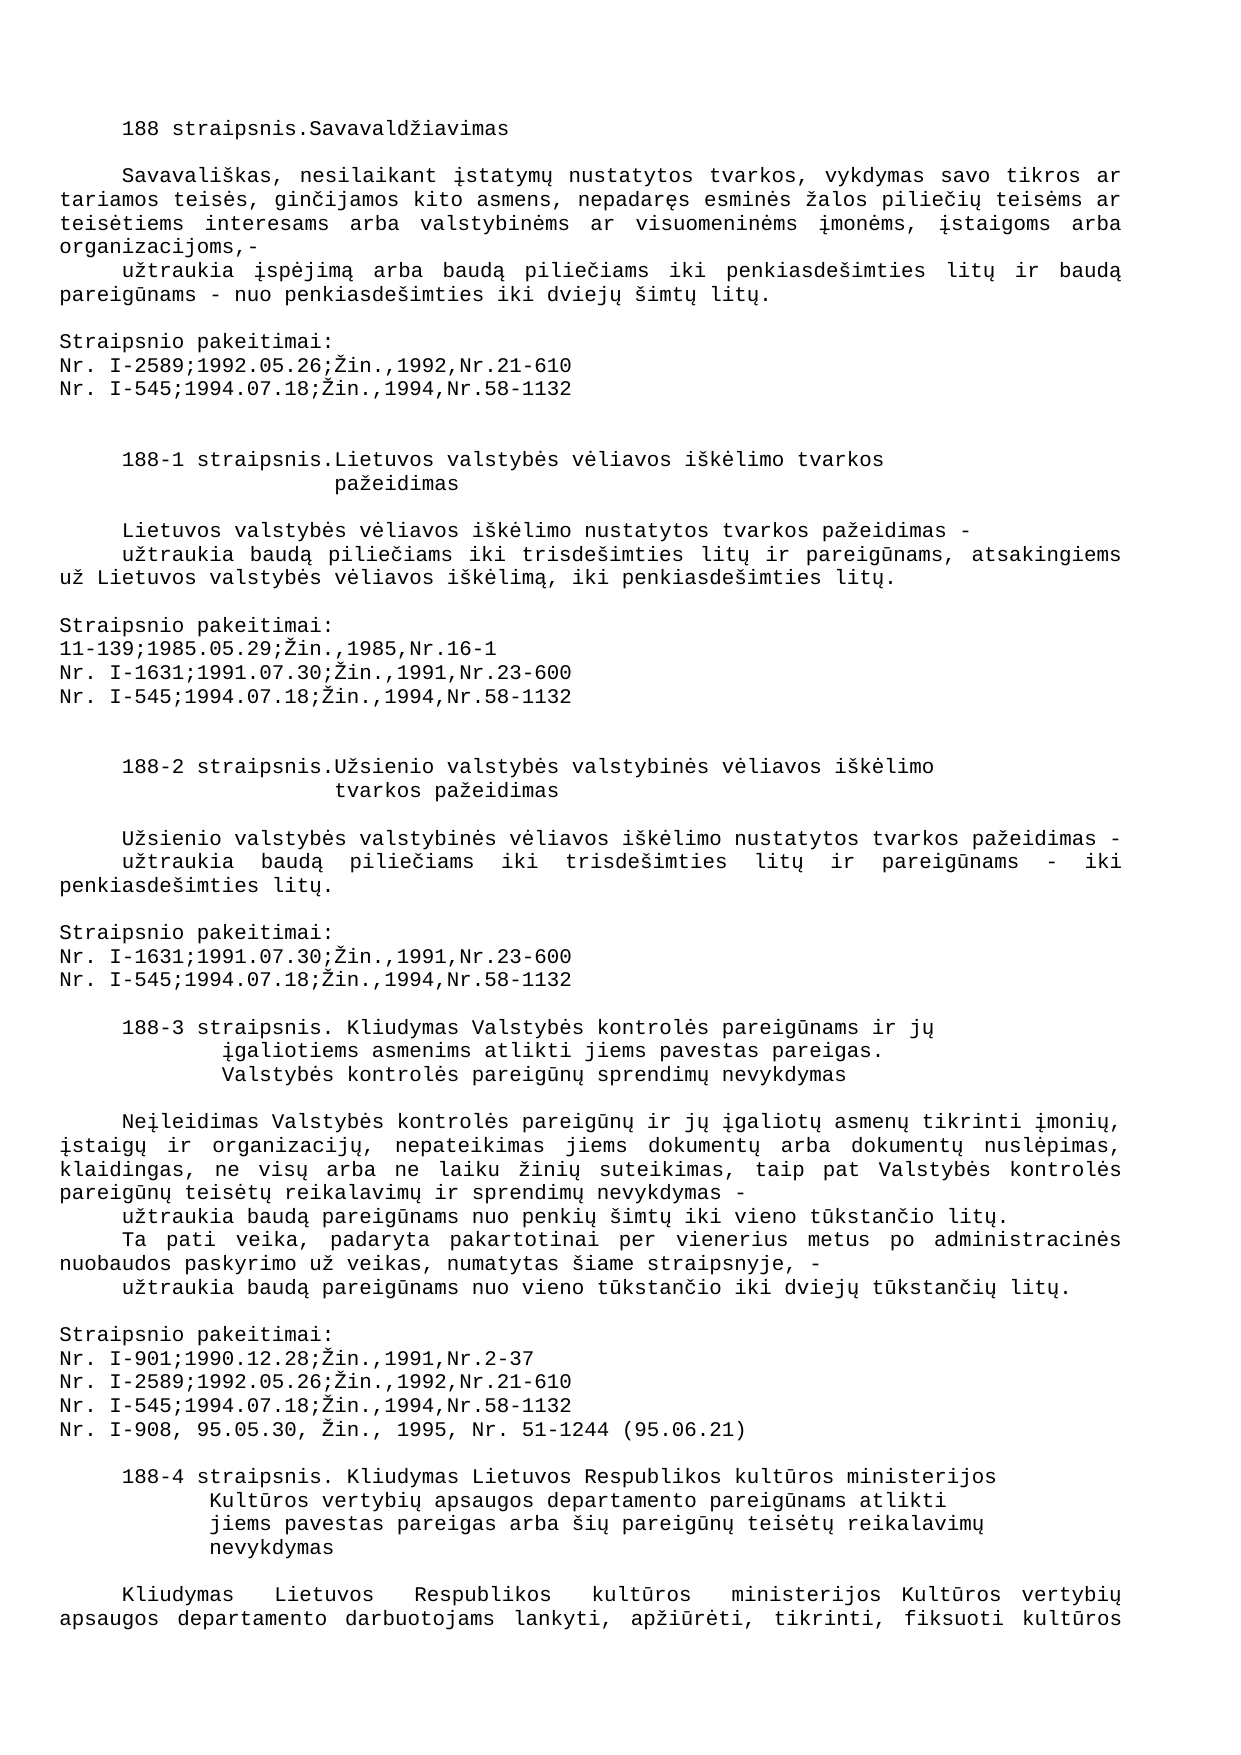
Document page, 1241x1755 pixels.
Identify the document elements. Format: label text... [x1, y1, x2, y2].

text Straipsnio pakeitimai: [59, 1324, 1122, 1348]
text Nr. I-1631;1991.07.30;Žin.,1991,Nr.23-600 [59, 662, 1122, 686]
text Neįleidimas Valstybės kontrolės pareigūnų ir jų įgaliotų asmenų tikrinti įmonių, įstaigų ir organizacijų, nepateikimas jiems dokumentų arba dokumentų nuslėpimas, klaidingas, ne visų arba ne laiku žinių suteikimas, taip pat Valstybės kontrolės pareigūnų teisėtų reikalavimų ir sprendimų nevykdymas - [59, 1111, 1122, 1206]
text užtraukia baudą piliečiams iki trisdešimties litų ir pareigūnams - iki penkiasdešimties litų. [59, 851, 1122, 898]
text Nr. I-545;1994.07.18;Žin.,1994,Nr.58-1132 [59, 969, 1122, 993]
text Savavališkas, nesilaikant įstatymų nustatytos tvarkos, vykdymas savo tikros ar tariamos teisės, ginčijamos kito asmens, nepadaręs esminės žalos piliečių teisėms ar teisėtiems interesams arba valstybinėms ar visuomeninėms įmonėms, įstaigoms arba organizacijoms,- [59, 165, 1122, 260]
text 188-2 straipsnis.Užsienio valstybės valstybinės vėliavos iškėlimo [59, 757, 1122, 780]
text Lietuvos valstybės vėliavos iškėlimo nustatytos tvarkos pažeidimas - [59, 520, 1122, 544]
text Nr. I-1631;1991.07.30;Žin.,1991,Nr.23-600 [59, 946, 1122, 969]
text Kultūros vertybių apsaugos departamento pareigūnams atlikti [59, 1489, 1122, 1513]
text Užsienio valstybės valstybinės vėliavos iškėlimo nustatytos tvarkos pažeidimas - [59, 827, 1122, 851]
text Nr. I-545;1994.07.18;Žin.,1994,Nr.58-1132 [59, 378, 1122, 402]
text užtraukia baudą pareigūnams nuo penkių šimtų iki vieno tūkstančio litų. [59, 1206, 1122, 1229]
text pažeidimas [59, 473, 1122, 496]
text 188 straipsnis.Savavaldžiavimas [59, 118, 1122, 142]
text užtraukia baudą pareigūnams nuo vieno tūkstančio iki dviejų tūkstančių litų. [59, 1277, 1122, 1300]
text Nr. I-545;1994.07.18;Žin.,1994,Nr.58-1132 [59, 1395, 1122, 1419]
text nevykdymas [59, 1537, 1122, 1561]
text 188-1 straipsnis.Lietuvos valstybės vėliavos iškėlimo tvarkos [59, 449, 1122, 473]
text užtraukia baudą piliečiams iki trisdešimties litų ir pareigūnams, atsakingiems už Lietuvos valstybės vėliavos iškėlimą, iki penkiasdešimties litų. [59, 544, 1122, 591]
text 188-3 straipsnis. Kliudymas Valstybės kontrolės pareigūnams ir jų [59, 1017, 1122, 1040]
text Nr. I-908, 95.05.30, Žin., 1995, Nr. 51-1244 (95.06.21) [59, 1419, 1122, 1442]
text užtraukia įspėjimą arba baudą piliečiams iki penkiasdešimties litų ir baudą pareigūnams - nuo penkiasdešimties iki dviejų šimtų litų. [59, 260, 1122, 307]
text Kliudymas Lietuvos Respublikos kultūros ministerijos Kultūros vertybių apsaugos departamento darbuotojams lankyti, apžiūrėti, tikrinti, fiksuoti kultūros [59, 1584, 1122, 1631]
text Nr. I-2589;1992.05.26;Žin.,1992,Nr.21-610 [59, 354, 1122, 378]
text jiems pavestas pareigas arba šių pareigūnų teisėtų reikalavimų [59, 1513, 1122, 1537]
text Straipsnio pakeitimai: [59, 331, 1122, 354]
text Nr. I-2589;1992.05.26;Žin.,1992,Nr.21-610 [59, 1371, 1122, 1395]
text Straipsnio pakeitimai: [59, 615, 1122, 638]
text Straipsnio pakeitimai: [59, 922, 1122, 946]
text 188-4 straipsnis. Kliudymas Lietuvos Respublikos kultūros ministerijos [59, 1466, 1122, 1489]
text 11-139;1985.05.29;Žin.,1985,Nr.16-1 [59, 638, 1122, 662]
text Nr. I-901;1990.12.28;Žin.,1991,Nr.2-37 [59, 1348, 1122, 1371]
text Nr. I-545;1994.07.18;Žin.,1994,Nr.58-1132 [59, 686, 1122, 709]
text Ta pati veika, padaryta pakartotinai per vienerius metus po administracinės nuobaudos paskyrimo už veikas, numatytas šiame straipsnyje, - [59, 1229, 1122, 1277]
text Valstybės kontrolės pareigūnų sprendimų nevykdymas [59, 1064, 1122, 1088]
text įgaliotiems asmenims atlikti jiems pavestas pareigas. [59, 1040, 1122, 1064]
text tvarkos pažeidimas [59, 780, 1122, 804]
